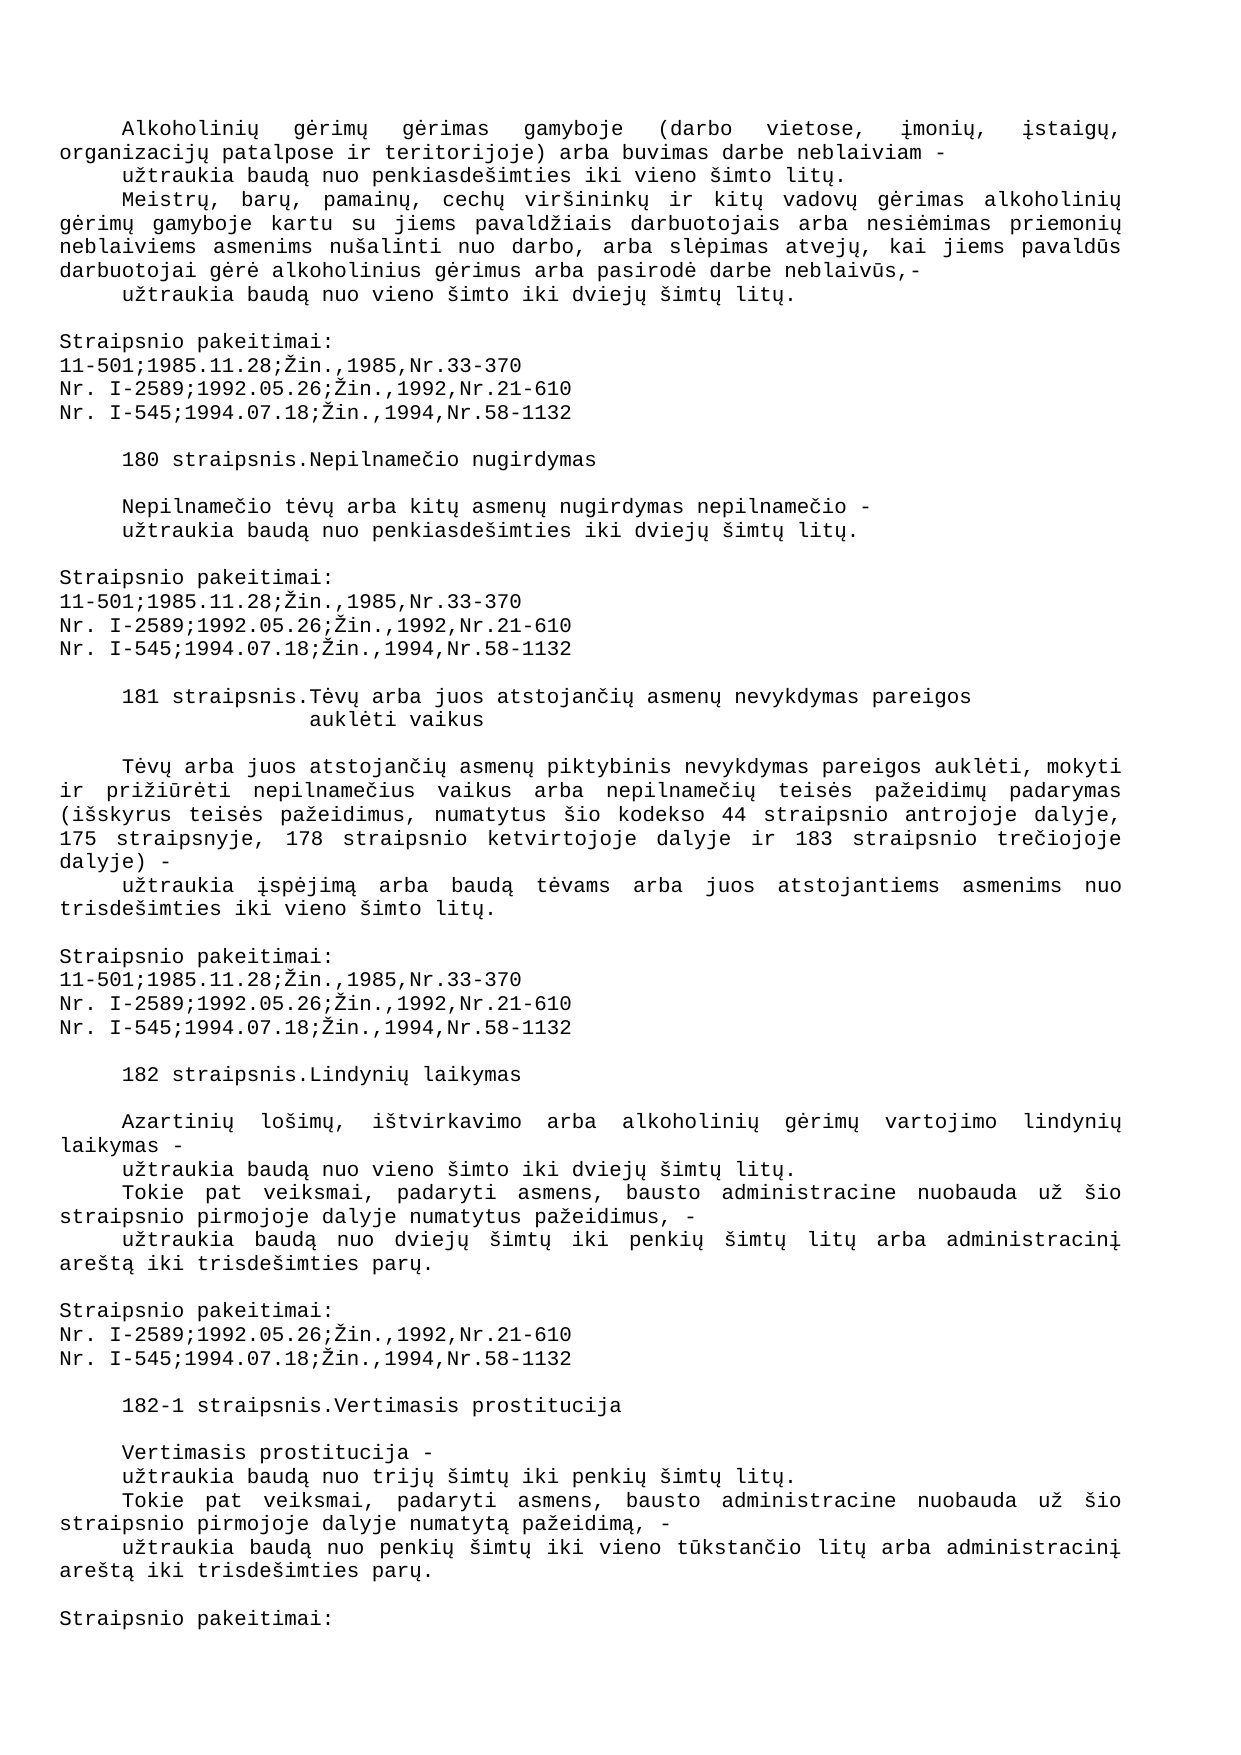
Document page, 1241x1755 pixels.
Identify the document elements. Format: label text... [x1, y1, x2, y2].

text Tokie pat veiksmai, padaryti asmens, bausto administracine nuobauda už šio straipsnio pirmojoje dalyje numatytą pažeidimą, - [59, 1489, 1122, 1537]
text Straipsnio pakeitimai: [59, 1608, 1122, 1631]
text 11-501;1985.11.28;Žin.,1985,Nr.33-370 [59, 354, 1122, 378]
text Tokie pat veiksmai, padaryti asmens, bausto administracine nuobauda už šio straipsnio pirmojoje dalyje numatytus pažeidimus, - [59, 1182, 1122, 1229]
text Nr. I-545;1994.07.18;Žin.,1994,Nr.58-1132 [59, 638, 1122, 662]
text Alkoholinių gėrimų gėrimas gamyboje (darbo vietose, įmonių, įstaigų, organizacijų patalpose ir teritorijoje) arba buvimas darbe neblaiviam - [59, 118, 1122, 165]
text Azartinių lošimų, ištvirkavimo arba alkoholinių gėrimų vartojimo lindynių laikymas - [59, 1111, 1122, 1158]
text Straipsnio pakeitimai: [59, 331, 1122, 354]
text užtraukia įspėjimą arba baudą tėvams arba juos atstojantiems asmenims nuo trisdešimties iki vieno šimto litų. [59, 875, 1122, 922]
text Nr. I-2589;1992.05.26;Žin.,1992,Nr.21-610 [59, 1324, 1122, 1348]
text Nr. I-2589;1992.05.26;Žin.,1992,Nr.21-610 [59, 615, 1122, 638]
text užtraukia baudą nuo penkiasdešimties iki dviejų šimtų litų. [59, 520, 1122, 544]
text 182 straipsnis.Lindynių laikymas [59, 1064, 1122, 1088]
text 11-501;1985.11.28;Žin.,1985,Nr.33-370 [59, 591, 1122, 615]
text 182-1 straipsnis.Vertimasis prostitucija [59, 1395, 1122, 1419]
text Tėvų arba juos atstojančių asmenų piktybinis nevykdymas pareigos auklėti, mokyti ir prižiūrėti nepilnamečius vaikus arba nepilnamečių teisės pažeidimų padarymas (išskyrus teisės pažeidimus, numatytus šio kodekso 44 straipsnio antrojoje dalyje, 175 straipsnyje, 178 straipsnio ketvirtojoje dalyje ir 183 straipsnio trečiojoje dalyje) - [59, 757, 1122, 875]
text Nr. I-545;1994.07.18;Žin.,1994,Nr.58-1132 [59, 1017, 1122, 1040]
text užtraukia baudą nuo vieno šimto iki dviejų šimtų litų. [59, 284, 1122, 307]
text užtraukia baudą nuo dviejų šimtų iki penkių šimtų litų arba administracinį areštą iki trisdešimties parų. [59, 1229, 1122, 1277]
text Nepilnamečio tėvų arba kitų asmenų nugirdymas nepilnamečio - [59, 496, 1122, 520]
text Nr. I-545;1994.07.18;Žin.,1994,Nr.58-1132 [59, 1348, 1122, 1371]
text užtraukia baudą nuo vieno šimto iki dviejų šimtų litų. [59, 1158, 1122, 1182]
text Nr. I-2589;1992.05.26;Žin.,1992,Nr.21-610 [59, 378, 1122, 402]
text užtraukia baudą nuo penkių šimtų iki vieno tūkstančio litų arba administracinį areštą iki trisdešimties parų. [59, 1537, 1122, 1584]
text užtraukia baudą nuo penkiasdešimties iki vieno šimto litų. [59, 165, 1122, 189]
text Straipsnio pakeitimai: [59, 567, 1122, 591]
text Vertimasis prostitucija - [59, 1442, 1122, 1466]
text Nr. I-545;1994.07.18;Žin.,1994,Nr.58-1132 [59, 402, 1122, 426]
text Meistrų, barų, pamainų, cechų viršininkų ir kitų vadovų gėrimas alkoholinių gėrimų gamyboje kartu su jiems pavaldžiais darbuotojais arba nesiėmimas priemonių neblaiviems asmenims nušalinti nuo darbo, arba slėpimas atvejų, kai jiems pavaldūs darbuotojai gėrė alkoholinius gėrimus arba pasirodė darbe neblaivūs,- [59, 189, 1122, 284]
text užtraukia baudą nuo trijų šimtų iki penkių šimtų litų. [59, 1466, 1122, 1489]
text 11-501;1985.11.28;Žin.,1985,Nr.33-370 [59, 969, 1122, 993]
text auklėti vaikus [59, 709, 1122, 733]
text Straipsnio pakeitimai: [59, 1300, 1122, 1324]
text Nr. I-2589;1992.05.26;Žin.,1992,Nr.21-610 [59, 993, 1122, 1017]
text 181 straipsnis.Tėvų arba juos atstojančių asmenų nevykdymas pareigos [59, 686, 1122, 709]
text 180 straipsnis.Nepilnamečio nugirdymas [59, 449, 1122, 473]
text Straipsnio pakeitimai: [59, 946, 1122, 969]
